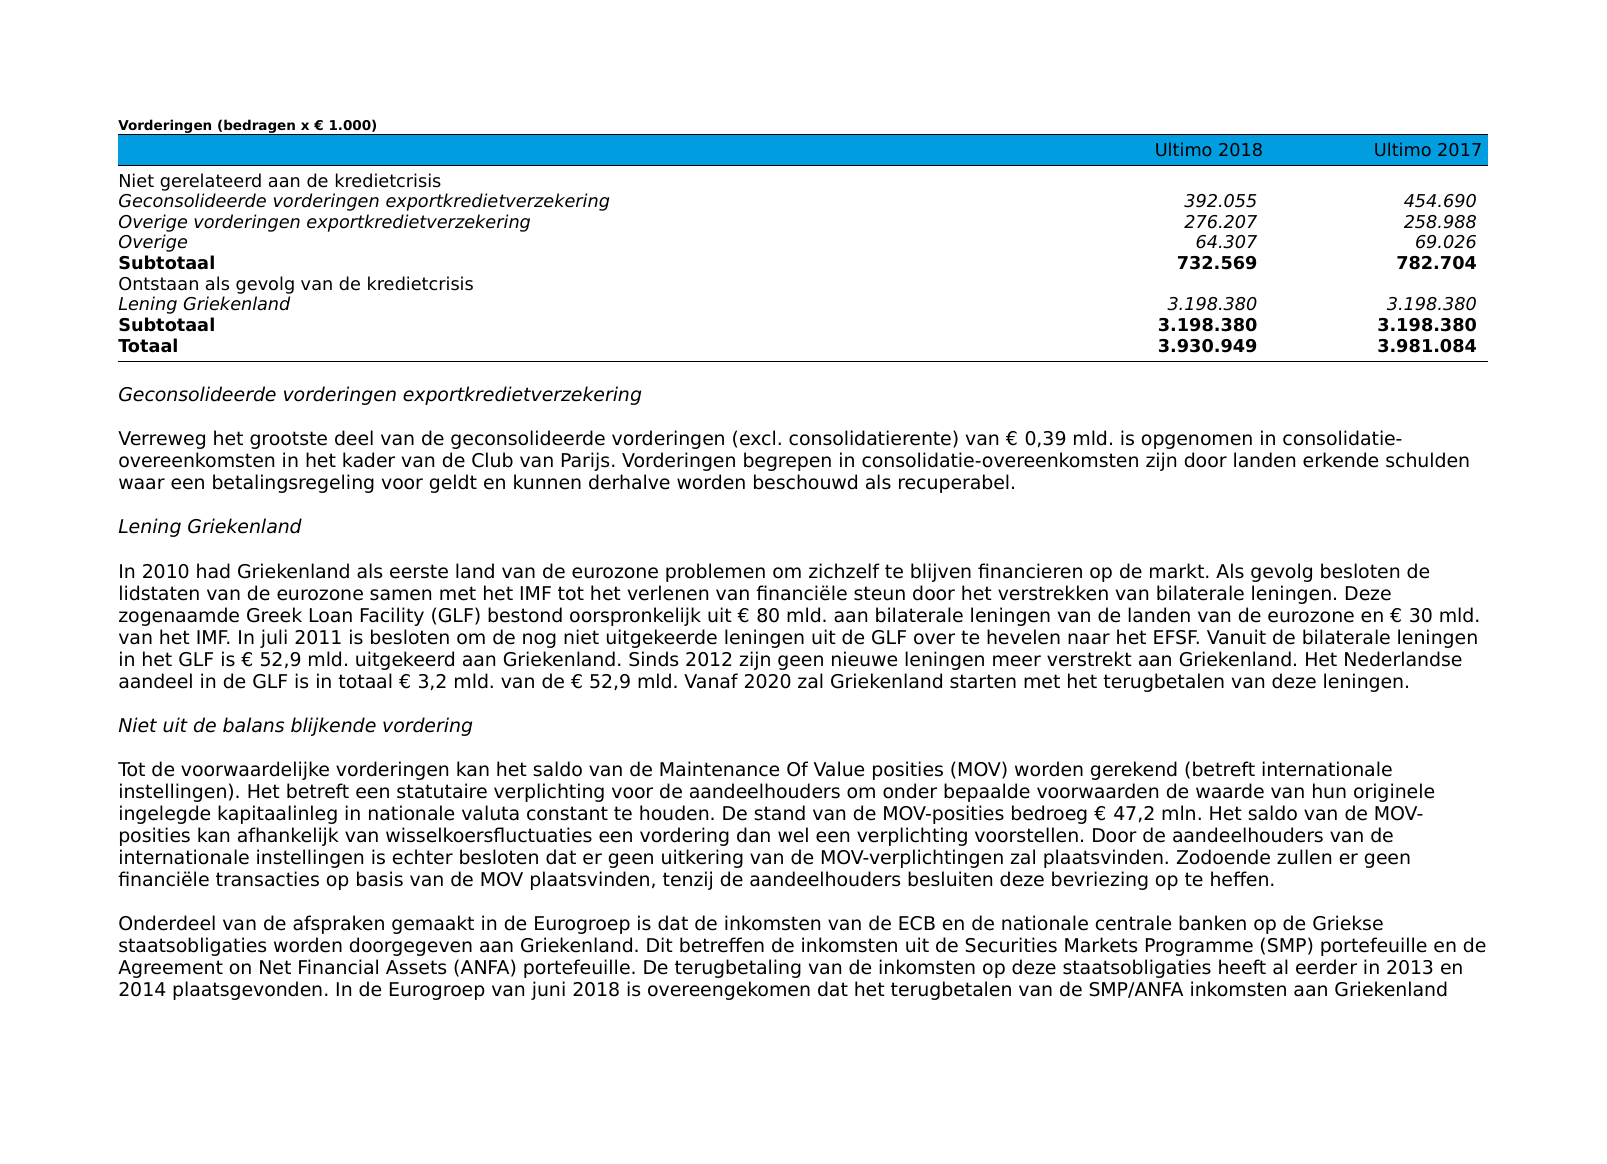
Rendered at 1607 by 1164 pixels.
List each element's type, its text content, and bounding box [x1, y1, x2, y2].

table_cell 64.307 [1050, 233, 1269, 253]
table_cell [1050, 274, 1269, 294]
subtitle Lening Griekenland [118, 516, 1488, 538]
text Tot de voorwaardelijke vorderingen kan het saldo van de Maintenance Of Value posities (MOV) worden gerekend (betreft internationale instellingen). Het betreft een statutaire verplichting voor de aandeelhouders om onder bepaalde voorwaarden de waarde van hun originele ingelegde kapitaalinleg in nationale valuta constant te houden. De stand van de MOV-posities bedroeg € 47,2 mln. Het saldo van de MOV-posities kan afhankelijk van wisselkoersfluctuaties een vordering dan wel een verplichting voorstellen. Door de aandeelhouders van de internationale instellingen is echter besloten dat er geen uitkering van de MOV-verplichtingen zal plaatsvinden. Zodoende zullen er geen financiële transacties op basis van de MOV plaatsvinden, tenzij de aandeelhouders besluiten deze bevriezing op te heffen. [118, 759, 1488, 891]
table_cell Subtotaal [118, 315, 1050, 336]
table_cell Totaal [118, 336, 1050, 361]
table_cell 3.981.084 [1269, 336, 1488, 361]
table_cell [118, 135, 1050, 165]
table_cell 3.198.380 [1050, 294, 1269, 315]
table_cell 782.704 [1269, 253, 1488, 274]
subtitle Niet uit de balans blijkende vordering [118, 715, 1488, 737]
table_cell Lening Griekenland [118, 294, 1050, 315]
table_cell Niet gerelateerd aan de kredietcrisis [118, 166, 1050, 191]
table_cell 3.198.380 [1269, 315, 1488, 336]
table_cell 3.198.380 [1050, 315, 1269, 336]
table_header Vorderingen (bedragen x € 1.000) [118, 118, 1488, 134]
table_cell 732.569 [1050, 253, 1269, 274]
table_cell 3.930.949 [1050, 336, 1269, 361]
table_cell Ultimo 2018 [1050, 135, 1269, 165]
table_cell Ultimo 2017 [1269, 135, 1488, 165]
table_cell 454.690 [1269, 191, 1488, 212]
table_cell 258.988 [1269, 212, 1488, 232]
table_cell 392.055 [1050, 191, 1269, 212]
table_cell Overige vorderingen exportkredietverzekering [118, 212, 1050, 232]
table_cell [1269, 274, 1488, 294]
table_cell Geconsolideerde vorderingen exportkredietverzekering [118, 191, 1050, 212]
table_cell [1269, 166, 1488, 191]
text Onderdeel van de afspraken gemaakt in de Eurogroep is dat de inkomsten van de ECB en de nationale centrale banken op de Griekse staatsobligaties worden doorgegeven aan Griekenland. Dit betreffen de inkomsten uit de Securities Markets Programme (SMP) portefeuille en de Agreement on Net Financial Assets (ANFA) portefeuille. De terugbetaling van de inkomsten op deze staatsobligaties heeft al eerder in 2013 en 2014 plaatsgevonden. In de Eurogroep van juni 2018 is overeengekomen dat het terugbetalen van de SMP/ANFA inkomsten aan Griekenland [118, 913, 1488, 1001]
table_cell Subtotaal [118, 253, 1050, 274]
table_cell 276.207 [1050, 212, 1269, 232]
table_cell [1050, 166, 1269, 191]
table_cell 3.198.380 [1269, 294, 1488, 315]
text In 2010 had Griekenland als eerste land van de eurozone problemen om zichzelf te blijven financieren op de markt. Als gevolg besloten de lidstaten van de eurozone samen met het IMF tot het verlenen van financiële steun door het verstrekken van bilaterale leningen. Deze zogenaamde Greek Loan Facility (GLF) bestond oorspronkelijk uit € 80 mld. aan bilaterale leningen van de landen van de eurozone en € 30 mld. van het IMF. In juli 2011 is besloten om de nog niet uitgekeerde leningen uit de GLF over te hevelen naar het EFSF. Vanuit de bilaterale leningen in het GLF is € 52,9 mld. uitgekeerd aan Griekenland. Sinds 2012 zijn geen nieuwe leningen meer verstrekt aan Griekenland. Het Nederlandse aandeel in de GLF is in totaal € 3,2 mld. van de € 52,9 mld. Vanaf 2020 zal Griekenland starten met het terugbetalen van deze leningen. [118, 561, 1488, 692]
text Verreweg het grootste deel van de geconsolideerde vorderingen (excl. consolidatierente) van € 0,39 mld. is opgenomen in consolidatie-overeenkomsten in het kader van de Club van Parijs. Vorderingen begrepen in consolidatie-overeenkomsten zijn door landen erkende schulden waar een betalingsregeling voor geldt en kunnen derhalve worden beschouwd als recuperabel. [118, 428, 1488, 494]
subtitle Geconsolideerde vorderingen exportkredietverzekering [118, 384, 1488, 406]
table_cell 69.026 [1269, 233, 1488, 253]
table_cell Overige [118, 233, 1050, 253]
table_cell Ontstaan als gevolg van de kredietcrisis [118, 274, 1050, 294]
